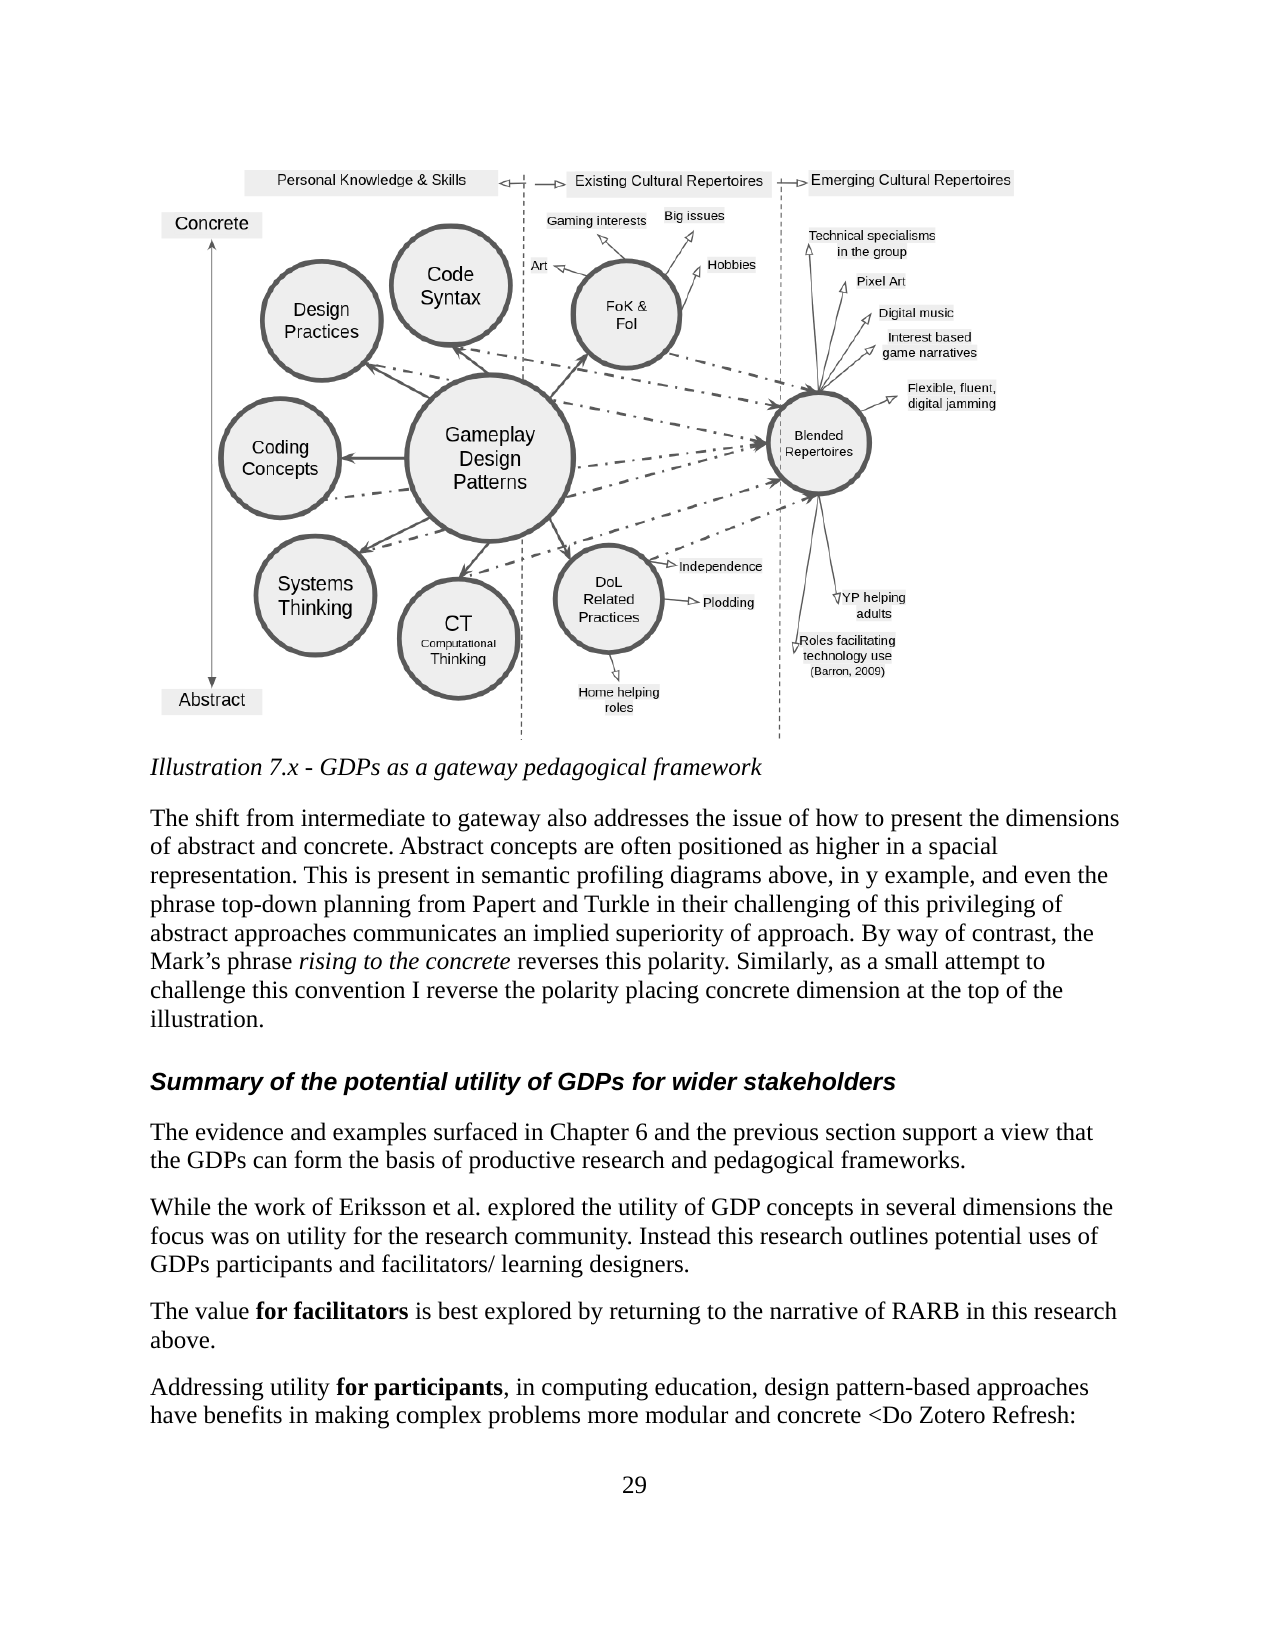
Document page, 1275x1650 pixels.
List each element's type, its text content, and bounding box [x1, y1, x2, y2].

picture [150, 150, 1077, 740]
text The value for facilitators is best explored by returning to the narrative of RARB in this research above. [150, 1296, 1125, 1354]
text The shift from intermediate to gateway also addresses the issue of how to present the dimensions of abstract and concrete. Abstract concepts are often positioned as higher in a spacial representation. This is present in semantic profiling diagrams above, in y example, and even the phrase top-down planning from Papert and Turkle in their challenging of this privileging of abstract approaches communicates an implied superiority of approach. By way of contrast, the Mark’s phrase rising to the concrete reverses this polarity. Similarly, as a small attempt to challenge this convention I reverse the polarity placing concrete dimension at the top of the illustration. [150, 803, 1125, 1033]
text Addressing utility for participants, in computing education, design pattern-based approaches have benefits in making complex problems more modular and concrete <Do Zotero Refresh: [150, 1372, 1125, 1429]
text The evidence and examples surfaced in Chapter 6 and the previous section support a view that the GDPs can form the basis of productive research and pedagogical frameworks. [150, 1117, 1125, 1174]
text While the work of Eriksson et al. explored the utility of GDP concepts in several dimensions the focus was on utility for the research community. Instead this research outlines potential uses of GDPs participants and facilitators/ learning designers. [150, 1192, 1125, 1278]
subtitle Summary of the potential utility of GDPs for wider stakeholders [150, 1067, 1125, 1095]
text Illustration 7.x - GDPs as a gateway pedagogical framework [150, 752, 1125, 781]
